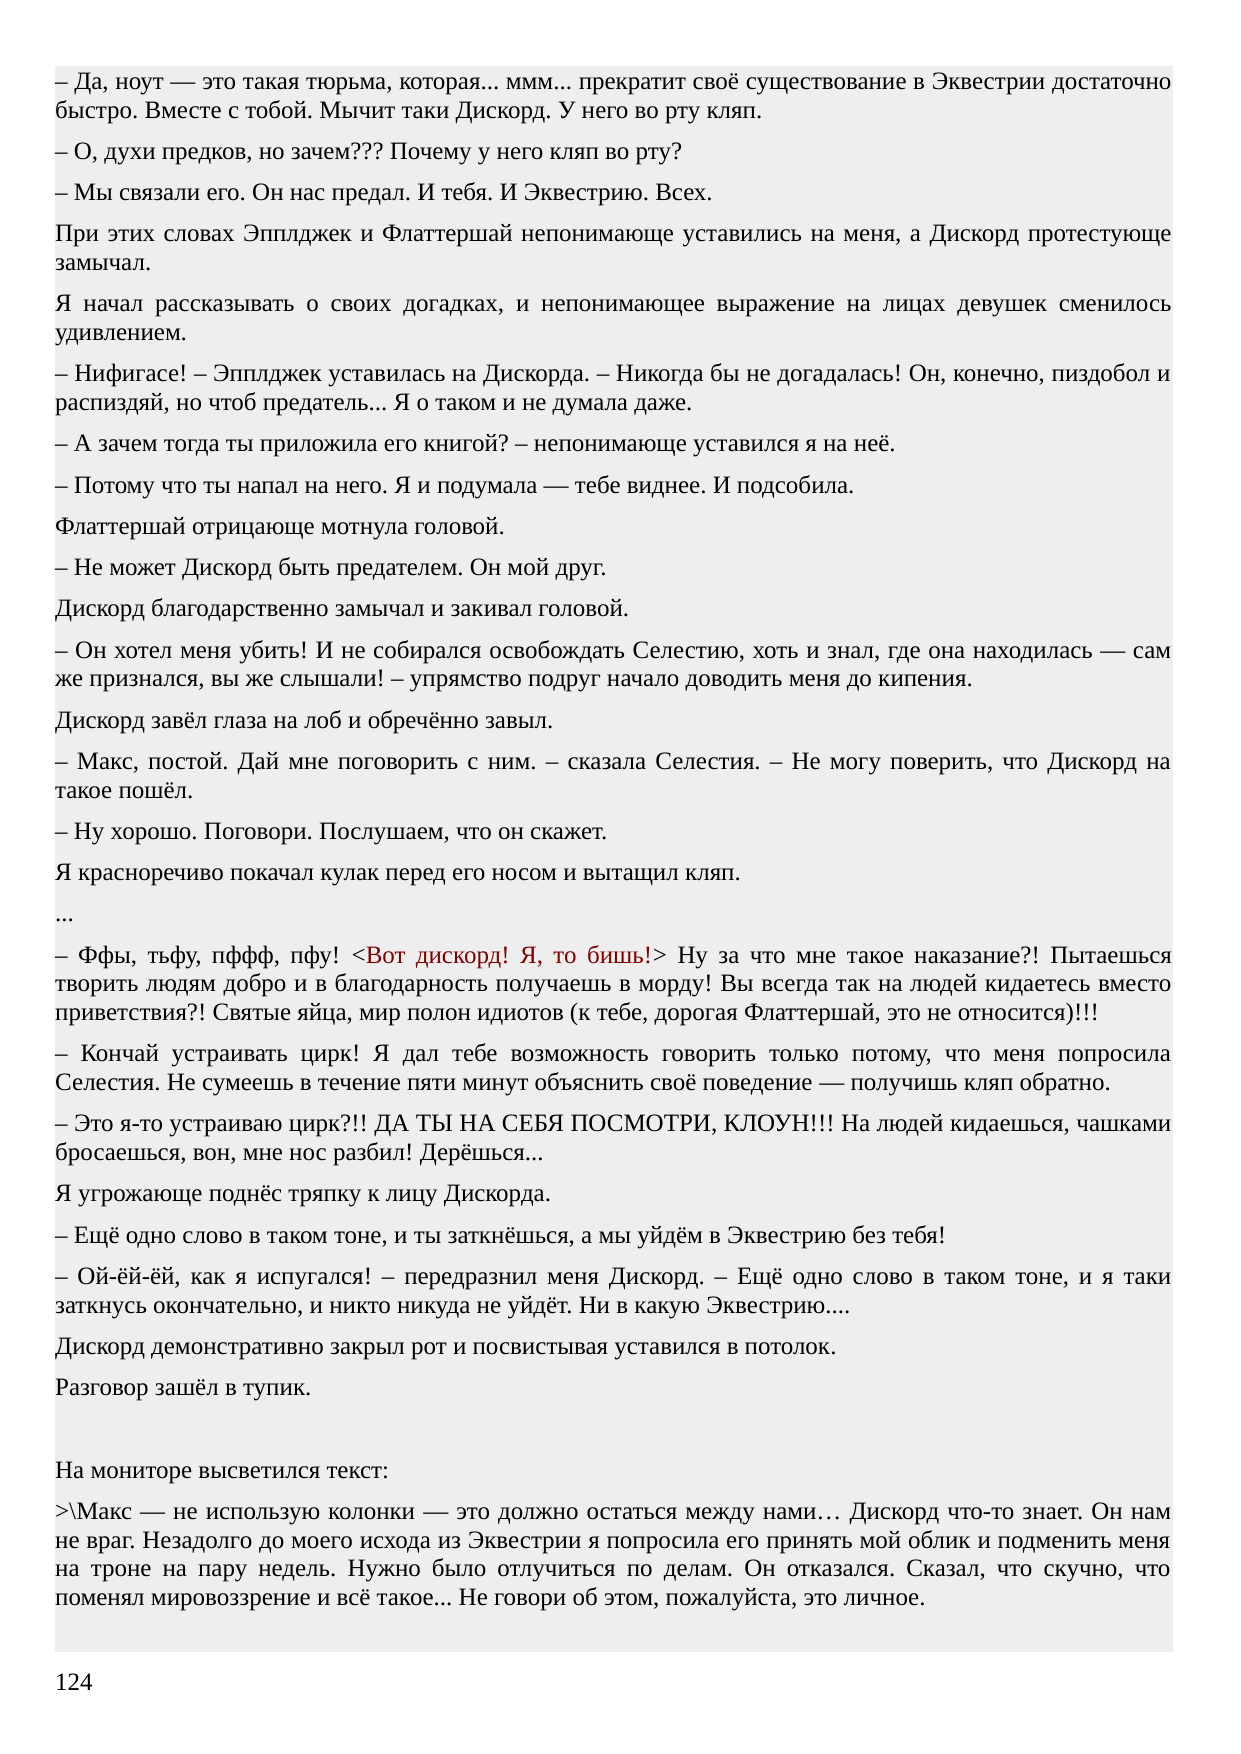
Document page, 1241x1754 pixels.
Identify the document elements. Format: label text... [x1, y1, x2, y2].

text – Макс, постой. Дай мне поговорить с ним. – сказала Селестия. – Не могу поверить, что Дискорд на такое пошёл. [55, 746, 1173, 803]
text Дискорд демонстративно закрыл рот и посвистывая уставился в потолок. [55, 1331, 1173, 1360]
text – Он хотел меня убить! И не собирался освобождать Селестию, хоть и знал, где она находилась — сам же признался, вы же слышали! – упрямство подруг начало доводить меня до кипения. [55, 635, 1173, 692]
text Дискорд завёл глаза на лоб и обречённо завыл. [55, 705, 1173, 733]
text – Ну хорошо. Поговори. Послушаем, что он скажет. [55, 816, 1173, 845]
text – Кончай устраивать цирк! Я дал тебе возможность говорить только потому, что меня попросила Селестия. Не сумеешь в течение пяти минут объяснить своё поведение — получишь кляп обратно. [55, 1038, 1173, 1096]
text – Мы связали его. Он нас предал. И тебя. И Эквестрию. Всех. [55, 177, 1173, 206]
text Я начал рассказывать о своих догадках, и непонимающее выражение на лицах девушек сменилось удивлением. [55, 288, 1173, 346]
text Флаттершай отрицающе мотнула головой. [55, 511, 1173, 540]
text – Да, ноут — это такая тюрьма, которая... ммм... прекратит своё существование в Эквестрии достаточно быстро. Вместе с тобой. Мычит таки Дискорд. У него во рту кляп. [55, 66, 1173, 123]
text – Потому что ты напал на него. Я и подумала — тебе виднее. И подсобила. [55, 470, 1173, 498]
text >\Макс — не использую колонки — это должно остаться между нами… Дискорд что-то знает. Он нам не враг. Незадолго до моего исхода из Эквестрии я попросила его принять мой облик и подменить меня на троне на пару недель. Нужно было отлучиться по делам. Он отказался. Сказал, что скучно, что поменял мировоззрение и всё такое... Не говори об этом, пожалуйста, это личное. [55, 1496, 1173, 1611]
text – О, духи предков, но зачем??? Почему у него кляп во рту? [55, 136, 1173, 165]
text – Не может Дискорд быть предателем. Он мой друг. [55, 552, 1173, 581]
text На мониторе высветился текст: [55, 1455, 1173, 1483]
text – Ой-ёй-ёй, как я испугался! – передразнил меня Дискорд. – Ещё одно слово в таком тоне, и я таки заткнусь окончательно, и никто никуда не уйдёт. Ни в какую Эквестрию.... [55, 1261, 1173, 1318]
text При этих словах Эпплджек и Флаттершай непонимающе уставились на меня, а Дискорд протестующе замычал. [55, 218, 1173, 276]
text Я красноречиво покачал кулак перед его носом и вытащил кляп. [55, 857, 1173, 886]
text – Нифигасе! – Эпплджек уставилась на Дискорда. – Никогда бы не догадалась! Он, конечно, пиздобол и распиздяй, но чтоб предатель... Я о таком и не думала даже. [55, 358, 1173, 416]
text ... [55, 898, 1173, 927]
text – Это я-то устраиваю цирк?!! ДА ТЫ НА СЕБЯ ПОСМОТРИ, КЛОУН!!! На людей кидаешься, чашками бросаешься, вон, мне нос разбил! Дерёшься... [55, 1108, 1173, 1166]
text Разговор зашёл в тупик. [55, 1372, 1173, 1401]
text – Ффы, тьфу, пффф, пфу! <Вот дискорд! Я, то бишь!> Ну за что мне такое наказание?! Пытаешься творить людям добро и в благодарность получаешь в морду! Вы всегда так на людей кидаетесь вместо приветствия?! Святые яйца, мир полон идиотов (к тебе, дорогая Флаттершай, это не относится)!!! [55, 940, 1173, 1026]
text Дискорд благодарственно замычал и закивал головой. [55, 593, 1173, 622]
text Я угрожающе поднёс тряпку к лицу Дискорда. [55, 1178, 1173, 1207]
text – А зачем тогда ты приложила его книгой? – непонимающе уставился я на неё. [55, 428, 1173, 457]
text – Ещё одно слово в таком тоне, и ты заткнёшься, а мы уйдём в Эквестрию без тебя! [55, 1220, 1173, 1248]
